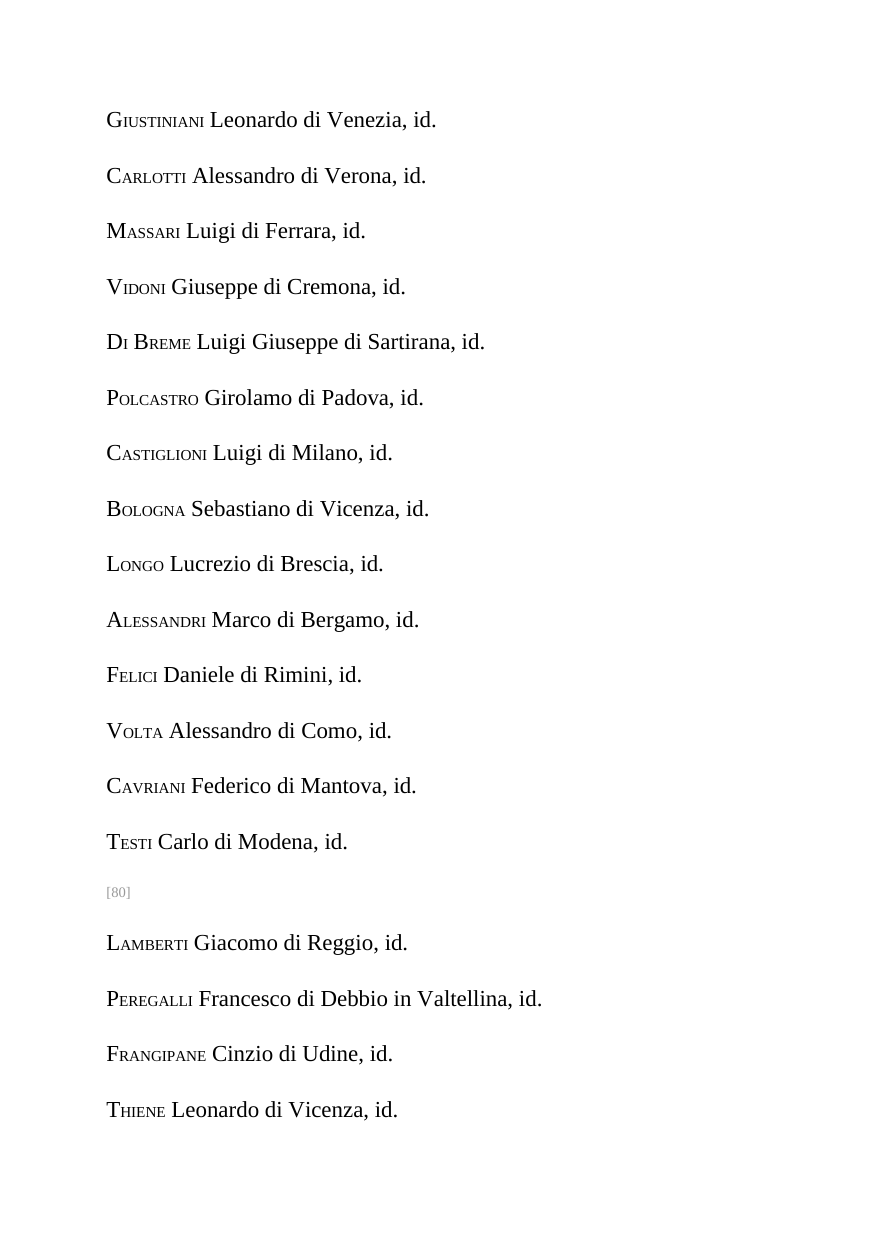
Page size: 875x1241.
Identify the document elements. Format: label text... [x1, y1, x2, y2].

text Felici Daniele di Rimini, id. [106, 661, 768, 688]
text Di Breme Luigi Giuseppe di Sartirana, id. [106, 328, 768, 355]
text Vidoni Giuseppe di Cremona, id. [106, 273, 768, 299]
text Peregalli Francesco di Debbio in Valtellina, id. [106, 985, 768, 1011]
text Cavriani Federico di Mantova, id. [106, 772, 768, 799]
text Lamberti Giacomo di Reggio, id. [106, 929, 768, 956]
text Thiene Leonardo di Vicenza, id. [106, 1096, 768, 1122]
text Volta Alessandro di Como, id. [106, 717, 768, 743]
text Frangipane Cinzio di Udine, id. [106, 1041, 768, 1067]
text Giustiniani Leonardo di Venezia, id. [106, 106, 768, 133]
text Carlotti Alessandro di Verona, id. [106, 162, 768, 188]
text Castiglioni Luigi di Milano, id. [106, 439, 768, 466]
text Massari Luigi di Ferrara, id. [106, 217, 768, 244]
text Longo Lucrezio di Brescia, id. [106, 550, 768, 577]
text Polcastro Girolamo di Padova, id. [106, 384, 768, 410]
text Bologna Sebastiano di Vicenza, id. [106, 495, 768, 521]
text Alessandri Marco di Bergamo, id. [106, 606, 768, 632]
text [80] [106, 883, 768, 900]
text Testi Carlo di Modena, id. [106, 828, 768, 854]
